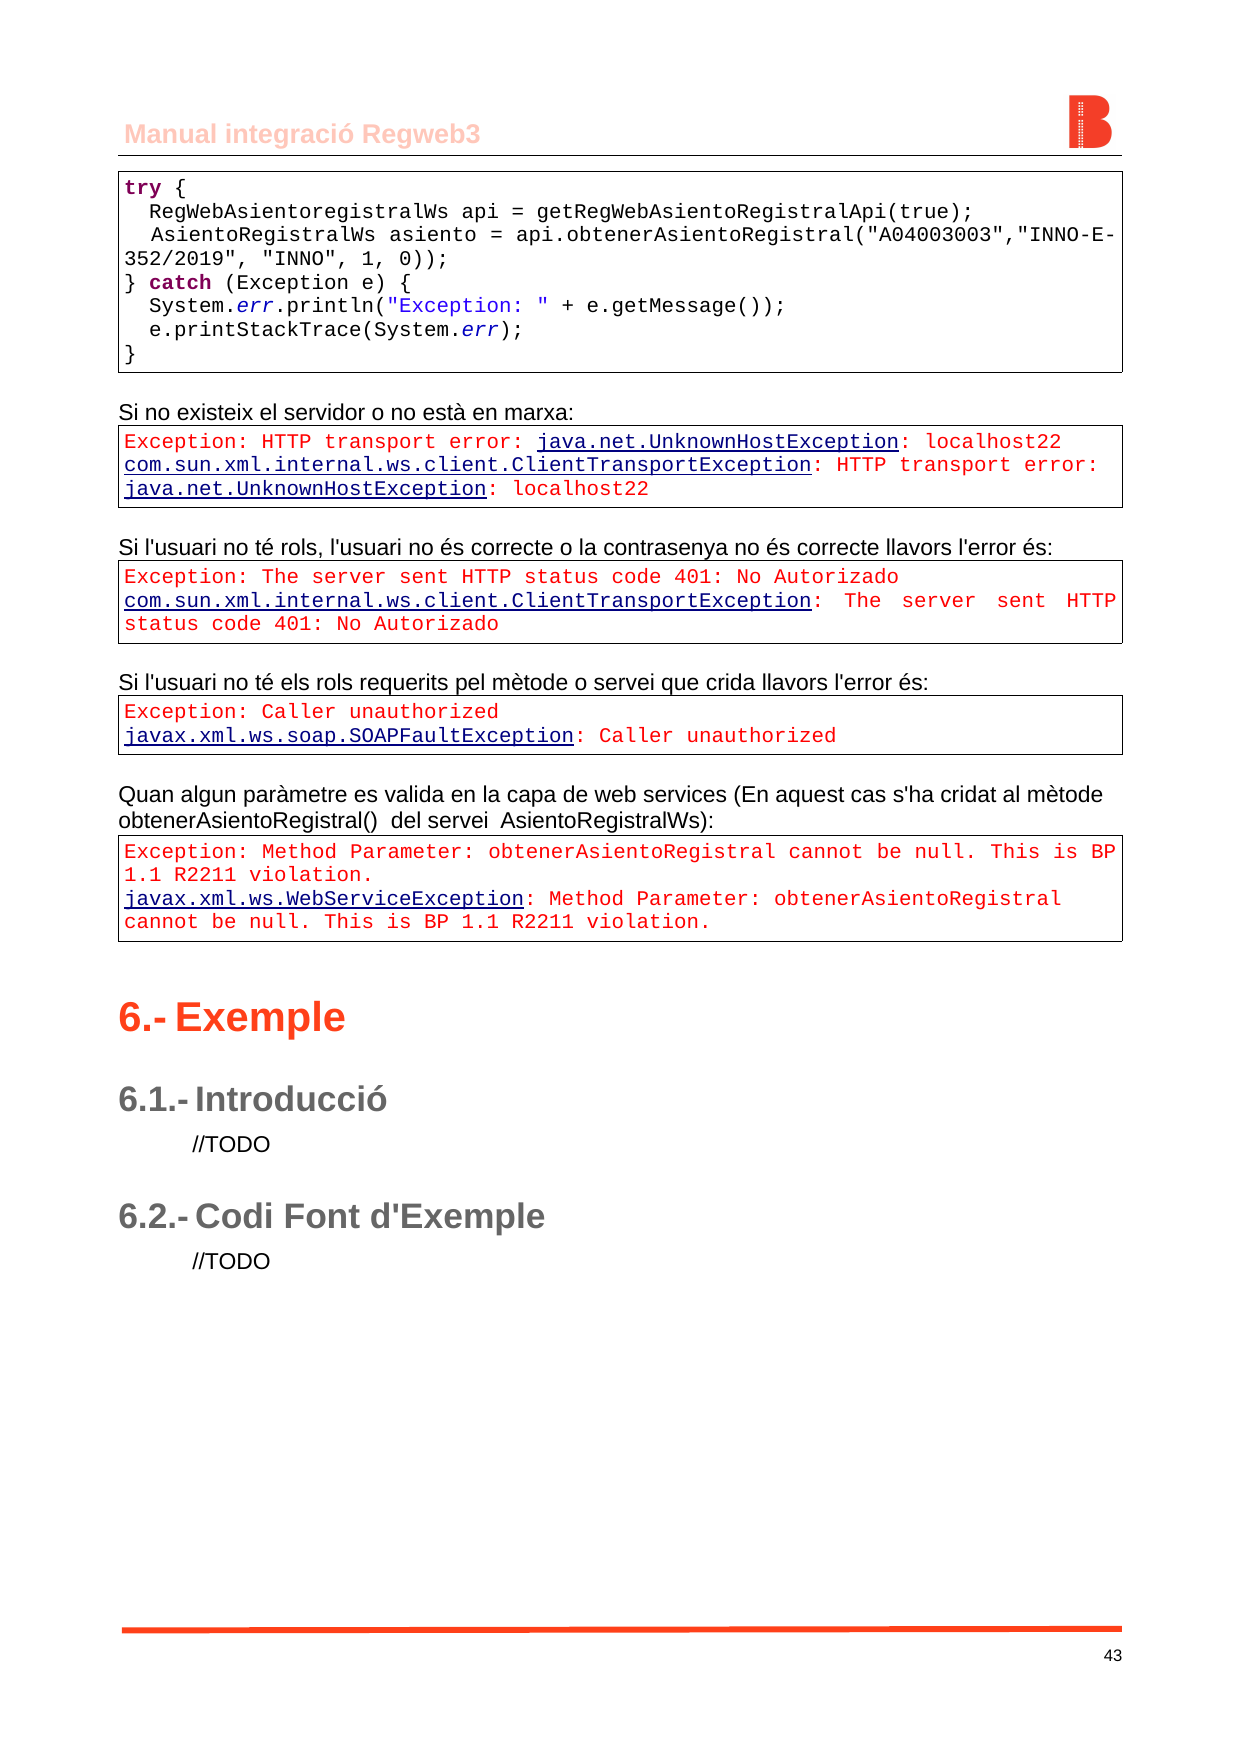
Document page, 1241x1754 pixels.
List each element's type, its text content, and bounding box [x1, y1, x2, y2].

table_header Exception: Caller unauthorized javax.xml.ws.soap.SOAPFaultException: Caller unauthorized [119, 696, 1122, 754]
subtitle Exemple [118, 992, 1122, 1040]
text Si l'usuari no té rols, l'usuari no és correcte o la contrasenya no és correcte llavors l'error és: [118, 534, 1122, 560]
table_header Exception: HTTP transport error: java.net.UnknownHostException: localhost22 com.sun.xml.internal.ws.client.ClientTransportException: HTTP transport error: java.net.UnknownHostException: localhost22 [119, 426, 1122, 507]
text //TODO [118, 1131, 1122, 1157]
text Si no existeix el servidor o no està en marxa: [118, 398, 1122, 425]
table_header Exception: Method Parameter: obtenerAsientoRegistral cannot be null. This is BP 1.1 R2211 violation. javax.xml.ws.WebServiceException: Method Parameter: obtenerAsientoRegistral cannot be null. This is BP 1.1 R2211 violation. [119, 836, 1122, 941]
text Si l'usuari no té els rols requerits pel mètode o servei que crida llavors l'error és: [118, 669, 1122, 695]
subtitle Codi Font d'Exemple [118, 1195, 1122, 1236]
subtitle Introducció [118, 1078, 1122, 1118]
table_header Exception: The server sent HTTP status code 401: No Autorizado com.sun.xml.internal.ws.client.ClientTransportException: The server sent HTTP status code 401: No Autorizado [119, 561, 1122, 643]
table_header try { RegWebAsientoregistralWs api = getRegWebAsientoRegistralApi(true); AsientoRegistralWs asiento = api.obtenerAsientoRegistral("A04003003","INNO-E-352/2019", "INNO", 1, 0)); } catch (Exception e) { System.err.println("Exception: " + e.getMessage()); e.printStackTrace(System.err); } [119, 172, 1122, 372]
text //TODO [118, 1248, 1122, 1274]
text Quan algun paràmetre es valida en la capa de web services (En aquest cas s'ha cridat al mètode obtenerAsientoRegistral() del servei AsientoRegistralWs): [118, 781, 1122, 835]
picture [1063, 94, 1117, 150]
